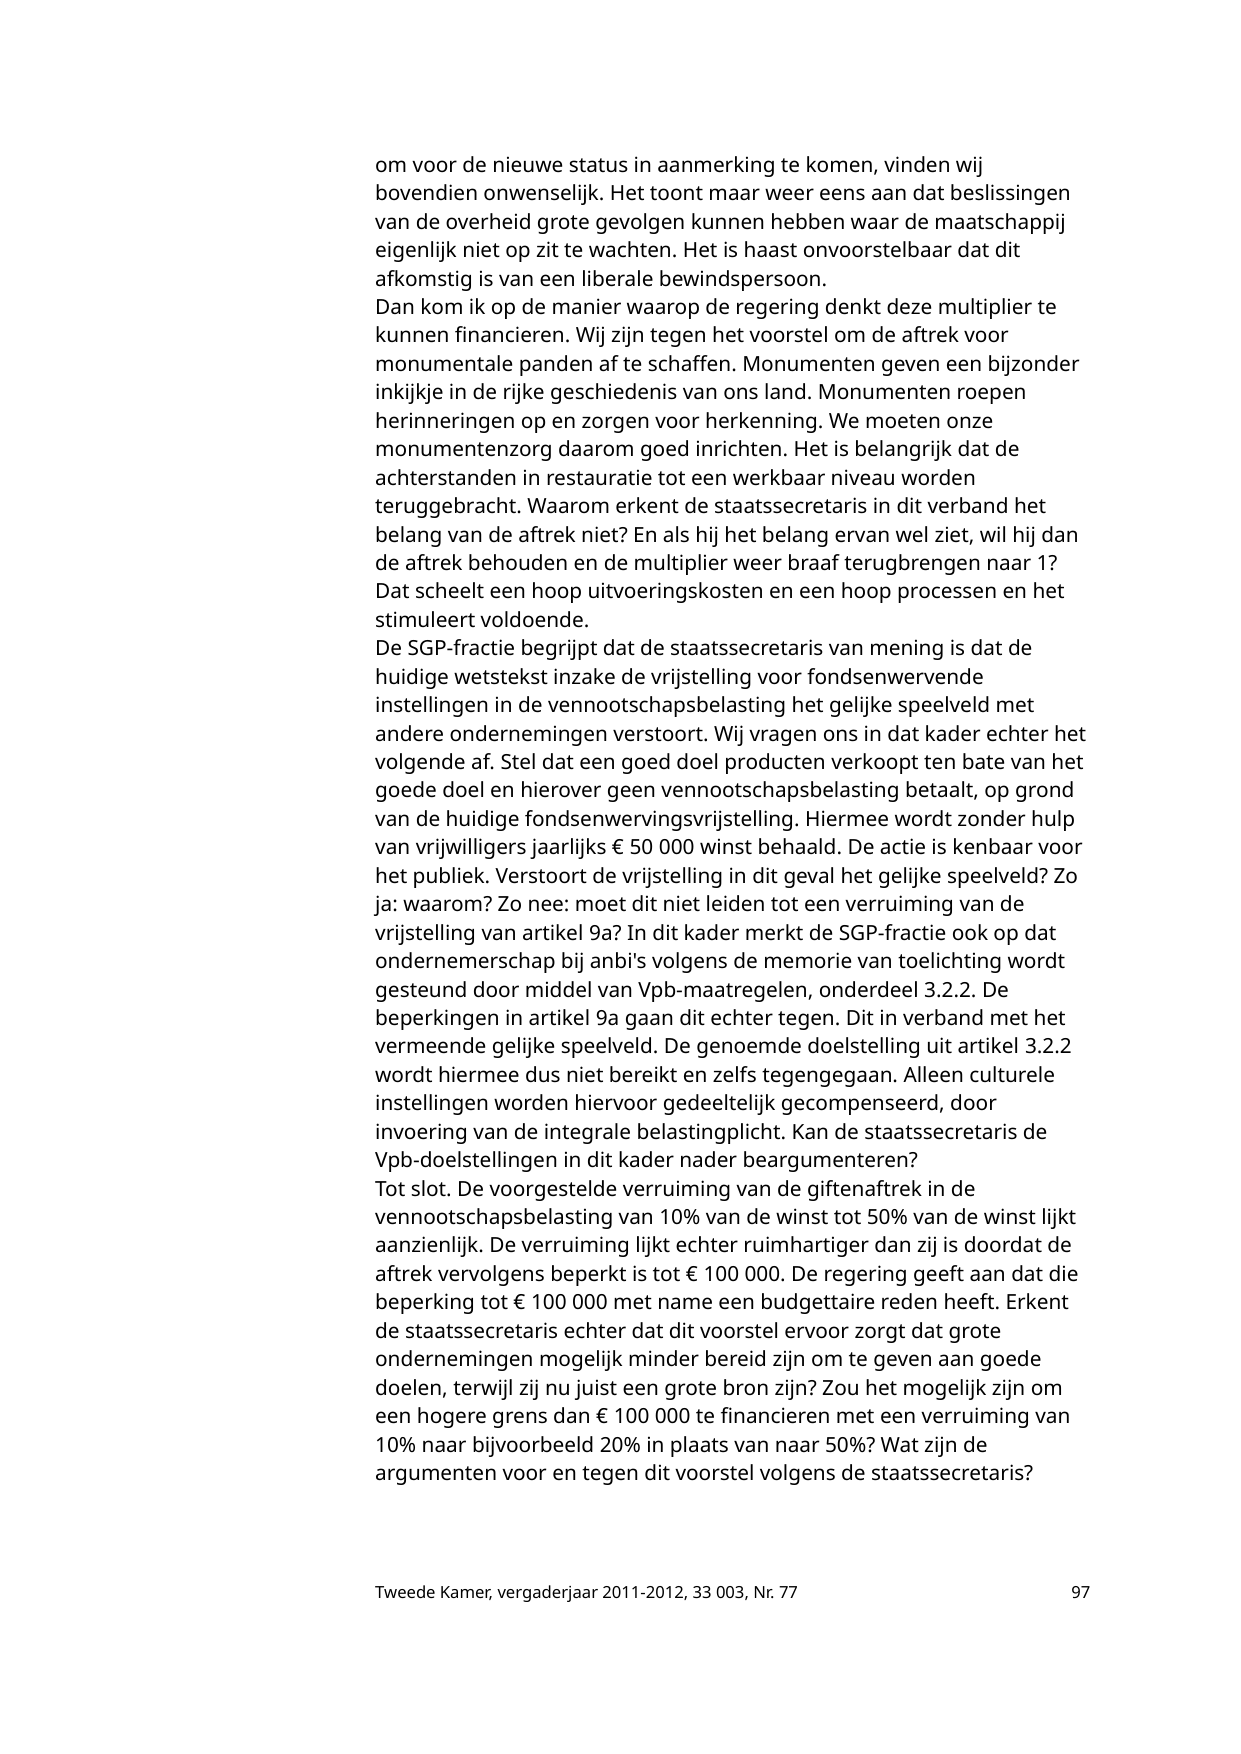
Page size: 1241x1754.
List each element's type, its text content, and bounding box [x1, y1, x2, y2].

text De SGP-fractie begrijpt dat de staatssecretaris van mening is dat de huidige wetstekst inzake de vrijstelling voor fondsenwervende instellingen in de vennootschapsbelasting het gelijke speelveld met andere ondernemingen verstoort. Wij vragen ons in dat kader echter het volgende af. Stel dat een goed doel producten verkoopt ten bate van het goede doel en hierover geen vennootschapsbelasting betaalt, op grond van de huidige fondsenwervingsvrijstelling. Hiermee wordt zonder hulp van vrijwilligers jaarlijks € 50 000 winst behaald. De actie is kenbaar voor het publiek. Verstoort de vrijstelling in dit geval het gelijke speelveld? Zo ja: waarom? Zo nee: moet dit niet leiden tot een verruiming van de vrijstelling van artikel 9a? In dit kader merkt de SGP-fractie ook op dat ondernemerschap bij anbi's volgens de memorie van toelichting wordt gesteund door middel van Vpb-maatregelen, onderdeel 3.2.2. De beperkingen in artikel 9a gaan dit echter tegen. Dit in verband met het vermeende gelijke speelveld. De genoemde doelstelling uit artikel 3.2.2 wordt hiermee dus niet bereikt en zelfs tegengegaan. Alleen culturele instellingen worden hiervoor gedeeltelijk gecompenseerd, door invoering van de integrale belastingplicht. Kan de staatssecretaris de Vpb-doelstellingen in dit kader nader beargumenteren? [375, 633, 1090, 1174]
text Tot slot. De voorgestelde verruiming van de giftenaftrek in de vennootschapsbelasting van 10% van de winst tot 50% van de winst lijkt aanzienlijk. De verruiming lijkt echter ruimhartiger dan zij is doordat de aftrek vervolgens beperkt is tot € 100 000. De regering geeft aan dat die beperking tot € 100 000 met name een budgettaire reden heeft. Erkent de staatssecretaris echter dat dit voorstel ervoor zorgt dat grote ondernemingen mogelijk minder bereid zijn om te geven aan goede doelen, terwijl zij nu juist een grote bron zijn? Zou het mogelijk zijn om een hogere grens dan € 100 000 te financieren met een verruiming van 10% naar bijvoorbeeld 20% in plaats van naar 50%? Wat zijn de argumenten voor en tegen dit voorstel volgens de staatssecretaris? [375, 1174, 1090, 1487]
text Dan kom ik op de manier waarop de regering denkt deze multiplier te kunnen financieren. Wij zijn tegen het voorstel om de aftrek voor monumentale panden af te schaffen. Monumenten geven een bijzonder inkijkje in de rijke geschiedenis van ons land. Monumenten roepen herinneringen op en zorgen voor herkenning. We moeten onze monumentenzorg daarom goed inrichten. Het is belangrijk dat de achterstanden in restauratie tot een werkbaar niveau worden teruggebracht. Waarom erkent de staatssecretaris in dit verband het belang van de aftrek niet? En als hij het belang ervan wel ziet, wil hij dan de aftrek behouden en de multiplier weer braaf terugbrengen naar 1? Dat scheelt een hoop uitvoeringskosten en een hoop processen en het stimuleert voldoende. [375, 292, 1090, 633]
text om voor de nieuwe status in aanmerking te komen, vinden wij bovendien onwenselijk. Het toont maar weer eens aan dat beslissingen van de overheid grote gevolgen kunnen hebben waar de maatschappij eigenlijk niet op zit te wachten. Het is haast onvoorstelbaar dat dit afkomstig is van een liberale bewindspersoon. [375, 150, 1090, 292]
